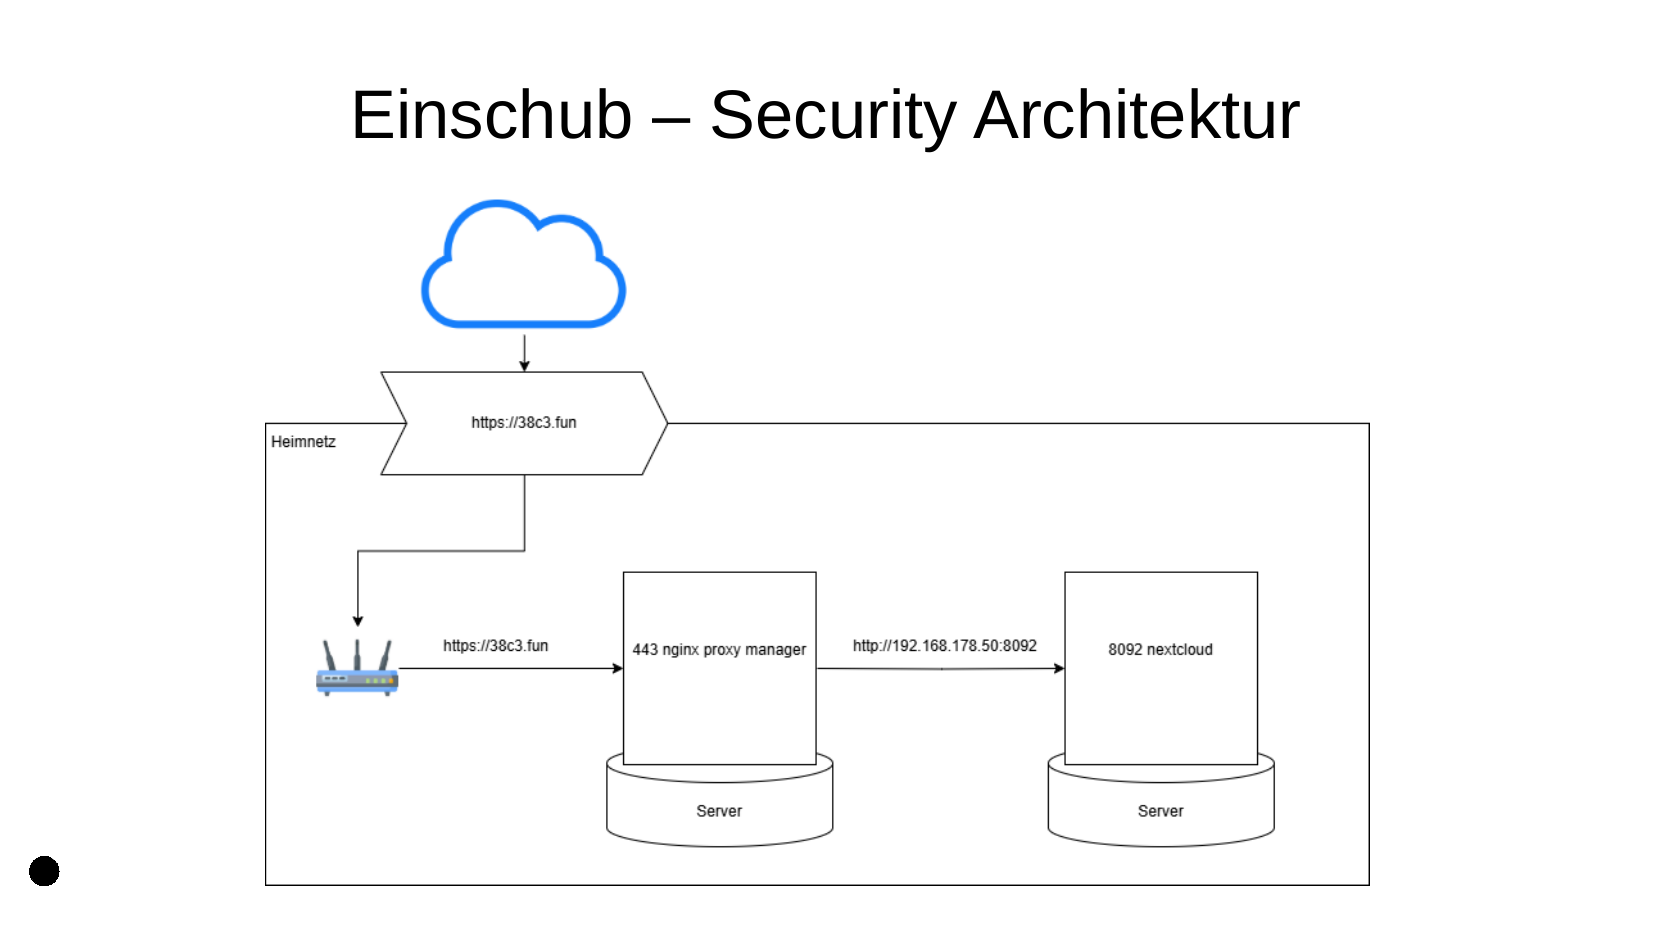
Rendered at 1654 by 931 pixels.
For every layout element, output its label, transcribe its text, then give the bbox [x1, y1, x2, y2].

title Einschub – Security Architektur [82, 37, 1571, 193]
text_box [29, 856, 60, 886]
picture [265, 192, 1370, 886]
